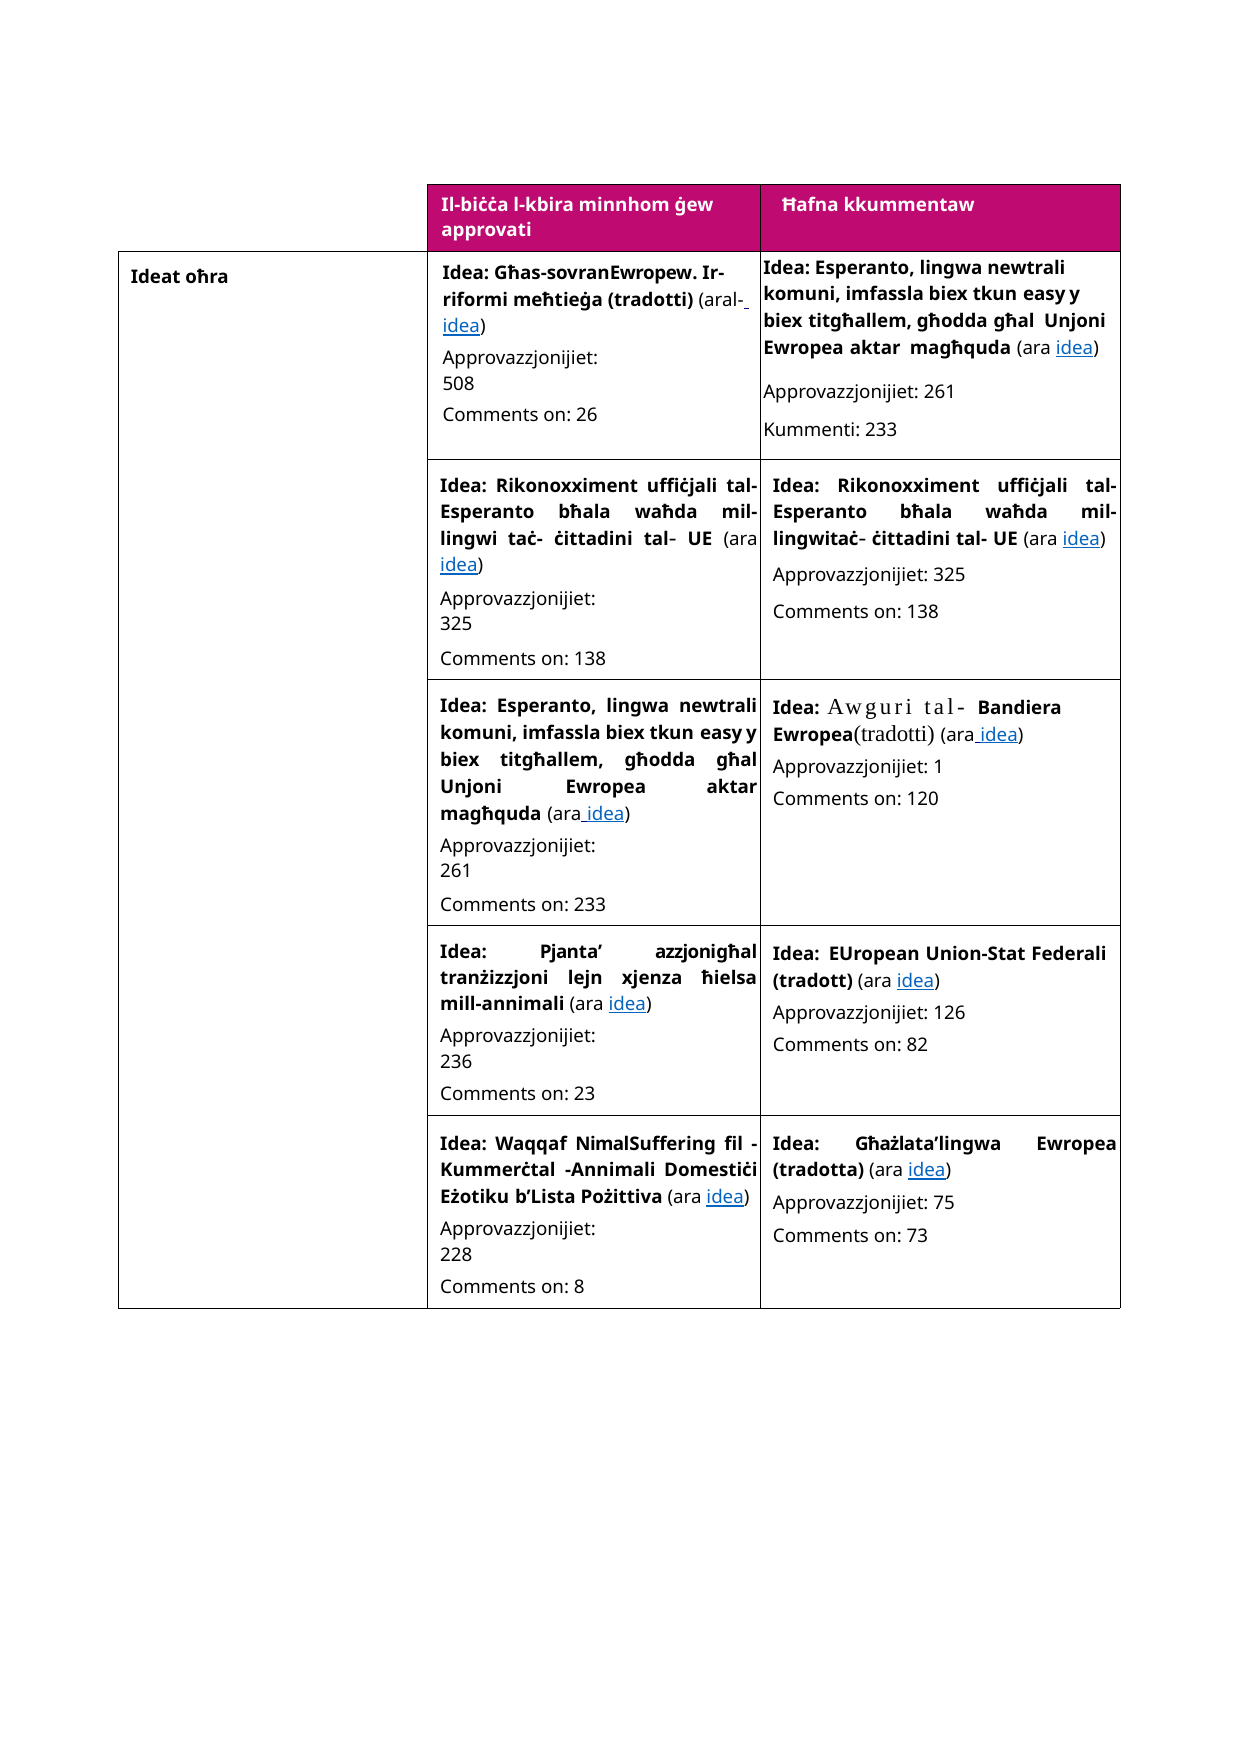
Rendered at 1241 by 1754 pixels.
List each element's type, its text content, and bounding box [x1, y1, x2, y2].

table_cell Idea: Rikonoxximent uffiċjali tal-Esperanto bħala waħda mil-lingwi taċ- ċittadini tal- UE (ara idea) Approvazzjonijiet: 325 Comments on: 138 [428, 460, 760, 679]
table_cell Idea: Pjanta’ azzjonigħal tranżizzjoni lejn xjenza ħielsa mill-annimali (ara idea) Approvazzjonijiet: 236 Comments on: 23 [428, 926, 760, 1115]
table_header [428, 185, 441, 251]
table_cell Idea: Esperanto, lingwa newtrali komuni, imfassla biex tkun easy y biex titgħallem, għodda għal Unjoni Ewropea aktar magħquda (ara idea) Approvazzjonijiet: 261 Kummenti: 233 [761, 252, 1120, 459]
table_cell Idea: Waqqaf NimalSuffering fil - Kummerċtal -Annimali Domestiċi Eżotiku b’Lista Pożittiva (ara idea) Approvazzjonijiet: 228 Comments on: 8 [428, 1116, 760, 1307]
table_header [761, 185, 782, 251]
table_cell Idea: Esperanto, lingwa newtrali komuni, imfassla biex tkun easy y biex titgħallem, għodda għal Unjoni Ewropea aktar magħquda (ara idea) Approvazzjonijiet: 261 Comments on: 233 [428, 680, 760, 925]
table_header Ħafna kkummentaw [782, 185, 1094, 251]
table_cell Idea: Rikonoxximent uffiċjali tal-Esperanto bħala waħda mil- lingwitaċ- ċittadini tal- UE (ara idea) Approvazzjonijiet: 325 Comments on: 138 [761, 460, 1120, 679]
table_header [747, 185, 760, 251]
table_cell Idea: Għas-sovranEwropew. Ir-riformi meħtieġa (tradotti) (aral- idea) Approvazzjonijiet: 508 Comments on: 26 [428, 252, 760, 459]
table_cell Idea: EUropean Union-Stat Federali (tradott) (ara idea) Approvazzjonijiet: 126 Comments on: 82 [761, 926, 1120, 1115]
table_cell Ideat oħra [119, 252, 427, 1307]
table_header Il-biċċa l-kbira minnhom ġew approvati [441, 185, 747, 251]
table_cell Idea: Awguri tal- Bandiera Ewropea(tradotti) (ara idea) Approvazzjonijiet: 1 Comments on: 120 [761, 680, 1120, 925]
table_header [118, 184, 427, 251]
table_cell Idea: Għażlata’lingwa Ewropea (tradotta) (ara idea) Approvazzjonijiet: 75 Comments on: 73 [761, 1116, 1120, 1307]
table_header [1094, 185, 1120, 251]
